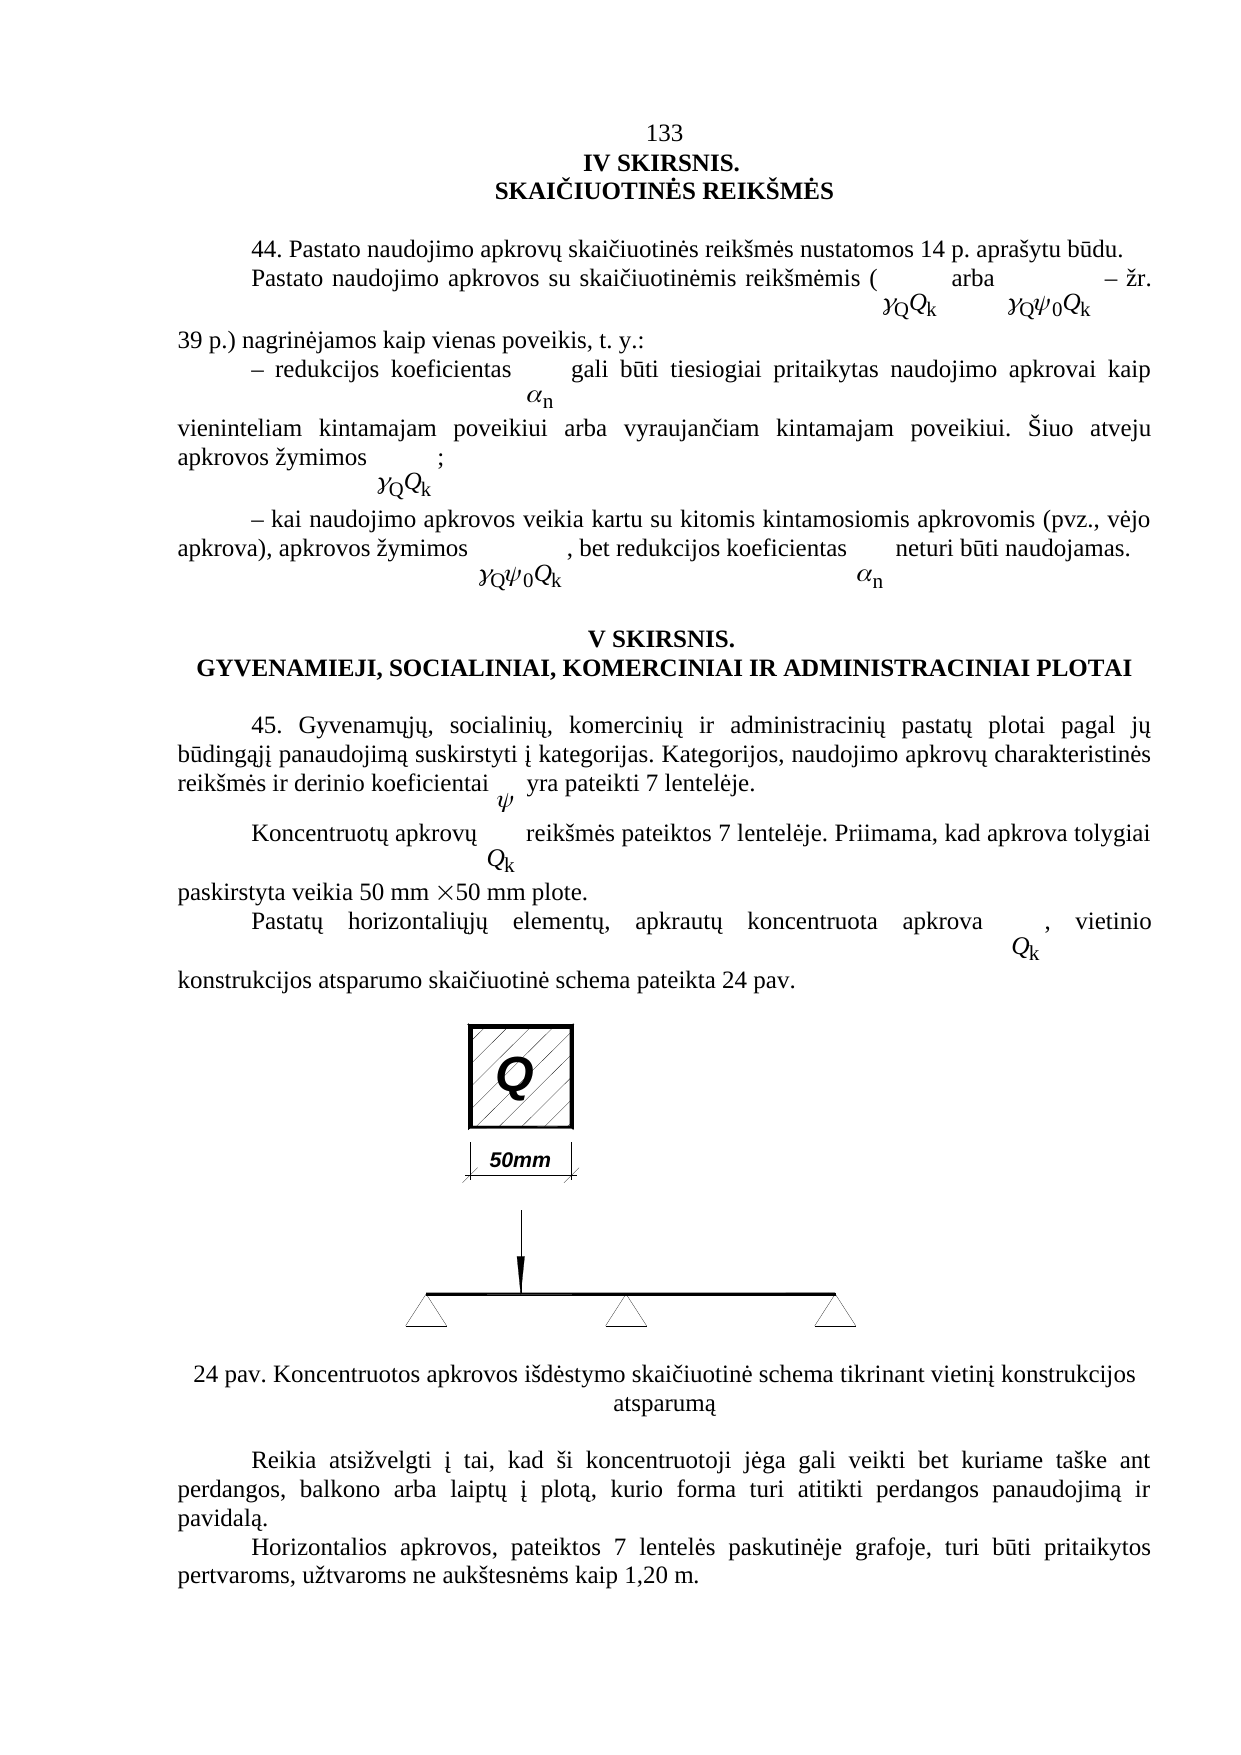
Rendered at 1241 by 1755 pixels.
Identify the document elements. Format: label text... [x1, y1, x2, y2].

text – kai naudojimo apkrovos veikia kartu su kitomis kintamosiomis apkrovomis (pvz., vėjo apkrova), apkrovos žymimos , bet redukcijos koeficientas neturi būti naudojamas. [177, 504, 1152, 595]
text Reikia atsižvelgti į tai, kad ši koncentruotoji jėga gali veikti bet kuriame taške ant perdangos, balkono arba laiptų į plotą, kurio forma turi atitikti perdangos panaudojimą ir pavidalą. [177, 1445, 1152, 1532]
text IV SKIRSNIS. [177, 148, 1152, 176]
text SKAIČIUOTINĖS REIKŠMĖS [177, 176, 1152, 205]
text 24 pav. Koncentruotos apkrovos išdėstymo skaičiuotinė schema tikrinant vietinį konstrukcijos atsparumą [177, 1359, 1152, 1417]
text Koncentruotų apkrovų reikšmės pateiktos 7 lentelėje. Priimama, kad apkrova tolygiai paskirstyta veikia 50 mm 50 mm plote. [177, 818, 1152, 906]
text – redukcijos koeficientas gali būti tiesiogiai pritaikytas naudojimo apkrovai kaip vieninteliam kintamajam poveikiui arba vyraujančiam kintamajam poveikiui. Šiuo atveju apkrovos žymimos ; [177, 354, 1152, 504]
text V SKIRSNIS. [177, 624, 1152, 653]
text 45. Gyvenamųjų, socialinių, komercinių ir administracinių pastatų plotai pagal jų būdingąjį panaudojimą suskirstyti į kategorijas. Kategorijos, naudojimo apkrovų charakteristinės reikšmės ir derinio koeficientai yra pateikti 7 lentelėje. [177, 710, 1152, 818]
text Pastato naudojimo apkrovos su skaičiuotinėmis reikšmėmis ( arba – žr. 39 p.) nagrinėjamos kaip vienas poveikis, t. y.: [177, 263, 1152, 354]
text GYVENAMIEJI, SOCIALINIAI, KOMERCINIAI IR ADMINISTRACINIAI PLOTAI [177, 653, 1152, 682]
text Horizontalios apkrovos, pateiktos 7 lentelės paskutinėje grafoje, turi būti pritaikytos pertvaroms, užtvaroms ne aukštesnėms kaip 1,20 m. [177, 1532, 1152, 1589]
text Pastatų horizontaliųjų elementų, apkrautų koncentruota apkrova , vietinio konstrukcijos atsparumo skaičiuotinė schema pateikta 24 pav. [177, 906, 1152, 994]
text 44. Pastato naudojimo apkrovų skaičiuotinės reikšmės nustatomos 14 p. aprašytu būdu. [177, 234, 1152, 263]
